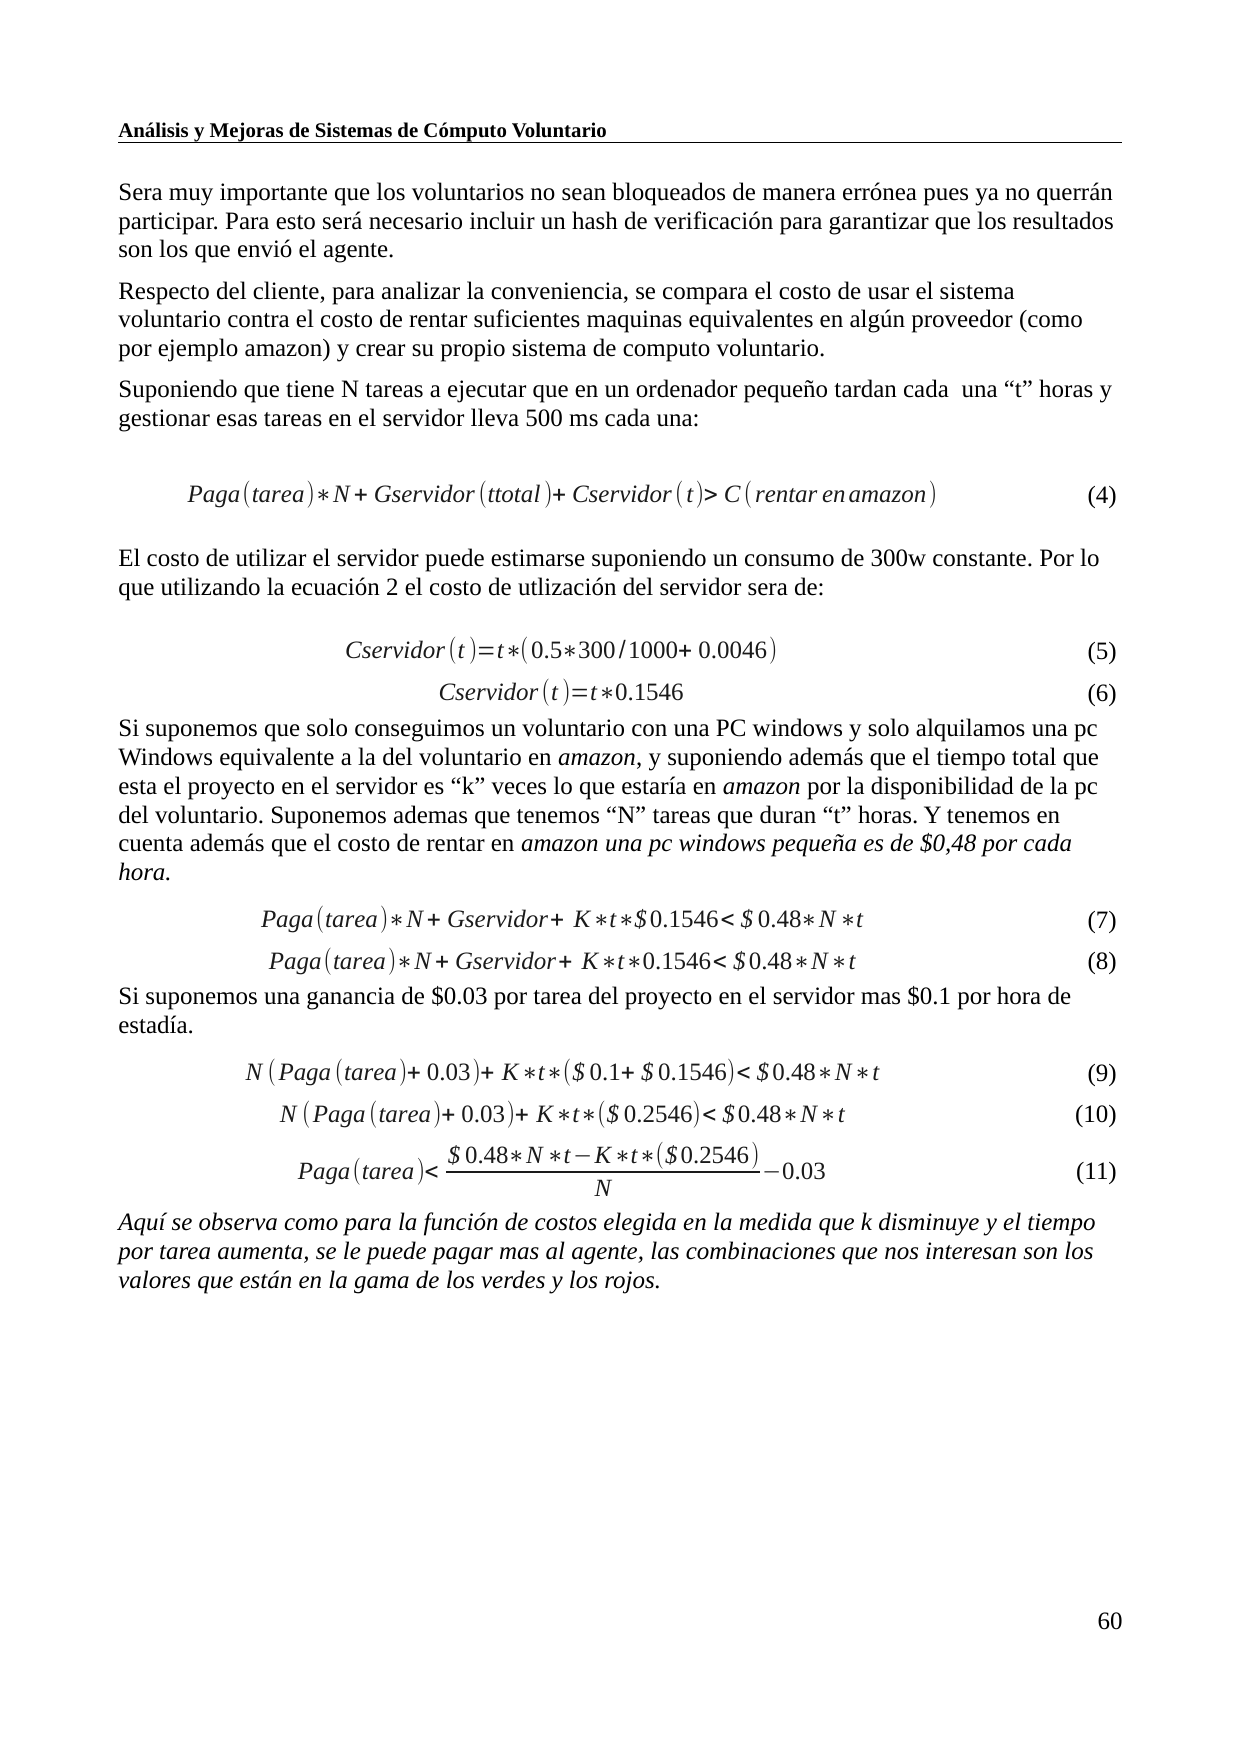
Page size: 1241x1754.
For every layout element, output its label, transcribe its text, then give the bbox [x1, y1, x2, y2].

table_header [118, 1093, 1010, 1134]
table_header (6) [1010, 671, 1122, 713]
table_header (4) [1010, 473, 1122, 515]
table_header [118, 899, 1010, 940]
table_header [118, 473, 1010, 515]
text Sera muy importante que los voluntarios no sean bloqueados de manera errónea pues ya no querrán participar. Para esto será necesario incluir un hash de verificación para garantizar que los resultados son los que envió el agente. [118, 177, 1122, 263]
table_header [118, 940, 1010, 981]
table_header [118, 630, 1010, 671]
text El costo de utilizar el servidor puede estimarse suponiendo un consumo de 300w constante. Por lo que utilizando la ecuación 2 el costo de utlización del servidor sera de: [118, 543, 1122, 601]
table_header [118, 1051, 1010, 1093]
text Aquí se observa como para la función de costos elegida en la medida que k disminuye y el tiempo por tarea aumenta, se le puede pagar mas al agente, las combinaciones que nos interesan son los valores que están en la gama de los verdes y los rojos. [118, 1207, 1122, 1293]
table_header (9) [1010, 1051, 1122, 1093]
text Suponiendo que tiene N tareas a ejecutar que en un ordenador pequeño tardan cada una “t” horas y gestionar esas tareas en el servidor lleva 500 ms cada una: [118, 374, 1122, 432]
table_header (5) [1010, 630, 1122, 671]
table_header [118, 1134, 1010, 1207]
text Si suponemos una ganancia de $0.03 por tarea del proyecto en el servidor mas $0.1 por hora de estadía. [118, 981, 1122, 1039]
table_header [118, 671, 1010, 713]
table_header (11) [1010, 1134, 1122, 1207]
table_header (8) [1010, 940, 1122, 981]
table_header (10) [1010, 1093, 1122, 1134]
text Respecto del cliente, para analizar la conveniencia, se compara el costo de usar el sistema voluntario contra el costo de rentar suficientes maquinas equivalentes en algún proveedor (como por ejemplo amazon) y crear su propio sistema de computo voluntario. [118, 276, 1122, 362]
table_header (7) [1010, 899, 1122, 940]
text Si suponemos que solo conseguimos un voluntario con una PC windows y solo alquilamos una pc Windows equivalente a la del voluntario en amazon, y suponiendo además que el tiempo total que esta el proyecto en el servidor es “k” veces lo que estaría en amazon por la disponibilidad de la pc del voluntario. Suponemos ademas que tenemos “N” tareas que duran “t” horas. Y tenemos en cuenta además que el costo de rentar en amazon una pc windows pequeña es de $0,48 por cada hora. [118, 713, 1122, 886]
